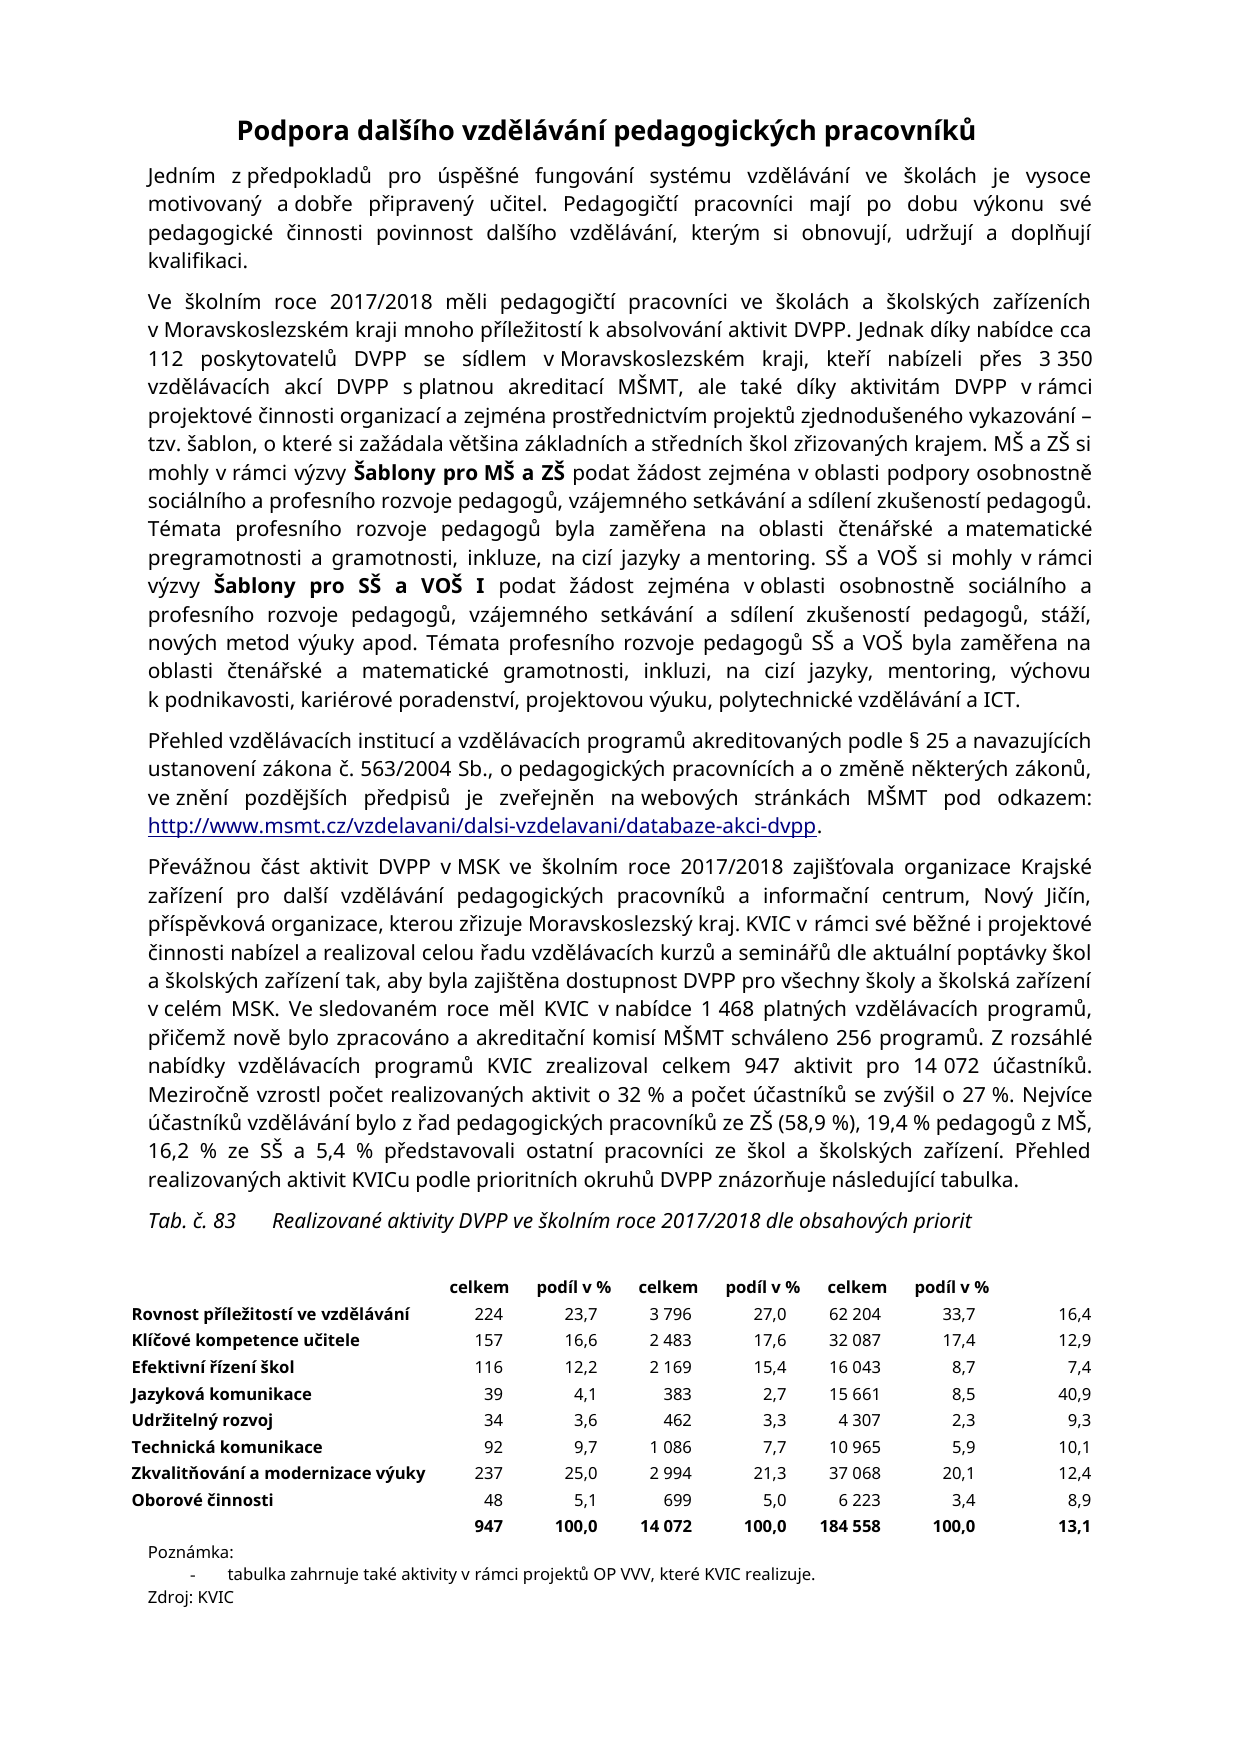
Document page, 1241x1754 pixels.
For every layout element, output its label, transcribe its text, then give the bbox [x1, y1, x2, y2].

table_cell 33,7 [905, 1301, 998, 1327]
table_cell 2,3 [905, 1408, 998, 1433]
table_cell 39 [433, 1381, 526, 1406]
table_cell 8,7 [905, 1354, 998, 1380]
text Poznámka: [148, 1540, 1092, 1563]
table_cell 2 169 [622, 1354, 715, 1380]
table_cell Udržitelný rozvoj [126, 1408, 432, 1433]
table_cell 5,9 [905, 1434, 998, 1459]
table_header Počet učitelohodin [811, 1248, 998, 1273]
text Ve školním roce 2017/2018 měli pedagogičtí pracovníci ve školách a školských zařízeních v Moravskoslezském kraji mnoho příležitostí k absolvování aktivit DVPP. Jednak díky nabídce cca 112 poskytovatelů DVPP se sídlem v Moravskoslezském kraji, kteří nabízeli přes 3 350 vzdělávacích akcí DVPP s platnou akreditací MŠMT, ale také díky aktivitám DVPP v rámci projektové činnosti organizací a zejména prostřednictvím projektů zjednodušeného vykazování – tzv. šablon, o které si zažádala většina základních a středních škol zřizovaných krajem. MŠ a ZŠ si mohly v rámci výzvy Šablony pro MŠ a ZŠ podat žádost zejména v oblasti podpory osobnostně sociálního a profesního rozvoje pedagogů, vzájemného setkávání a sdílení zkušeností pedagogů. Témata profesního rozvoje pedagogů byla zaměřena na oblasti čtenářské a matematické pregramotnosti a gramotnosti, inkluze, na cizí jazyky a mentoring. SŠ a VOŠ si mohly v rámci výzvy Šablony pro SŠ a VOŠ I podat žádost zejména v oblasti osobnostně sociálního a profesního rozvoje pedagogů, vzájemného setkávání a sdílení zkušeností pedagogů, stáží, nových metod výuky apod. Témata profesního rozvoje pedagogů SŠ a VOŠ byla zaměřena na oblasti čtenářské a matematické gramotnosti, inkluzi, na cizí jazyky, mentoring, výchovu k podnikavosti, kariérové poradenství, projektovou výuku, polytechnické vzdělávání a ICT. [148, 287, 1092, 713]
table_cell 12,9 [999, 1328, 1114, 1353]
table_cell 184 558 [811, 1514, 904, 1539]
table_cell 2 483 [622, 1328, 715, 1353]
table_cell 3,4 [905, 1487, 998, 1513]
table_cell 947 [433, 1514, 526, 1539]
text Jedním z předpokladů pro úspěšné fungování systému vzdělávání ve školách je vysoce motivovaný a dobře připravený učitel. Pedagogičtí pracovníci mají po dobu výkonu své pedagogické činnosti povinnost dalšího vzdělávání, kterým si obnovují, udržují a doplňují kvalifikaci. [148, 161, 1092, 274]
table_cell 5,0 [716, 1487, 809, 1513]
table_cell 15 661 [811, 1381, 904, 1406]
table_cell Zkvalitňování a modernizace výuky [126, 1461, 432, 1486]
table_cell 13,1 [999, 1514, 1114, 1539]
table_cell Efektivní řízení škol [126, 1354, 432, 1380]
subtitle Podpora dalšího vzdělávání pedagogických pracovníků [148, 111, 1092, 148]
table_cell 10,1 [999, 1434, 1114, 1459]
text Převážnou část aktivit DVPP v MSK ve školním roce 2017/2018 zajišťovala organizace Krajské zařízení pro další vzdělávání pedagogických pracovníků a informační centrum, Nový Jičín, příspěvková organizace, kterou zřizuje Moravskoslezský kraj. KVIC v rámci své běžné i projektové činnosti nabízel a realizoval celou řadu vzdělávacích kurzů a seminářů dle aktuální poptávky škol a školských zařízení tak, aby byla zajištěna dostupnost DVPP pro všechny školy a školská zařízení v celém MSK. Ve sledovaném roce měl KVIC v nabídce 1 468 platných vzdělávacích programů, přičemž nově bylo zpracováno a akreditační komisí MŠMT schváleno 256 programů. Z rozsáhlé nabídky vzdělávacích programů KVIC zrealizoval celkem 947 aktivit pro 14 072 účastníků. Meziročně vzrostl počet realizovaných aktivit o 32 % a počet účastníků se zvýšil o 27 %. Nejvíce účastníků vzdělávání bylo z řad pedagogických pracovníků ze ZŠ (58,9 %), 19,4 % pedagogů z MŠ, 16,2 % ze SŠ a 5,4 % představovali ostatní pracovníci ze škol a školských zařízení. Přehled realizovaných aktivit KVICu podle prioritních okruhů DVPP znázorňuje následující tabulka. [148, 852, 1092, 1193]
text Přehled vzdělávacích institucí a vzdělávacích programů akreditovaných podle § 25 a navazujících ustanovení zákona č. 563/2004 Sb., o pedagogických pracovnících a o změně některých zákonů, ve znění pozdějších předpisů je zveřejněn na webových stránkách MŠMT pod odkazem: http://www.msmt.cz/vzdelavani/dalsi-vzdelavani/databaze-akci-dvpp. [148, 726, 1092, 840]
table_cell 25,0 [527, 1461, 621, 1486]
table_cell 7,4 [999, 1354, 1114, 1380]
table_cell 62 204 [811, 1301, 904, 1327]
table_cell 2,7 [716, 1381, 809, 1406]
table_cell podíl v % [527, 1275, 621, 1300]
table_cell Celkem [126, 1514, 432, 1539]
table_cell 3 796 [622, 1301, 715, 1327]
table_cell 8,5 [905, 1381, 998, 1406]
table_cell 100,0 [527, 1514, 621, 1539]
table_cell 9,3 [999, 1408, 1114, 1433]
text Zdroj: KVIC [148, 1586, 1092, 1608]
table_cell 462 [622, 1408, 715, 1433]
table_cell 17,4 [905, 1328, 998, 1353]
table_cell 17,6 [716, 1328, 809, 1353]
table_cell 1 086 [622, 1434, 715, 1459]
table_cell 23,7 [527, 1301, 621, 1327]
table_cell 40,9 [999, 1381, 1114, 1406]
table_cell 16 043 [811, 1354, 904, 1380]
table_header Počet aktivit [433, 1248, 621, 1273]
table_cell 699 [622, 1487, 715, 1513]
table_cell 4,1 [527, 1381, 621, 1406]
table_cell 10 965 [811, 1434, 904, 1459]
table_cell 6 223 [811, 1487, 904, 1513]
table_cell 21,3 [716, 1461, 809, 1486]
table_cell 37 068 [811, 1461, 904, 1486]
table_cell 27,0 [716, 1301, 809, 1327]
table_cell 237 [433, 1461, 526, 1486]
table_cell Rovnost příležitostí ve vzdělávání [126, 1301, 432, 1327]
table_cell Jazyková komunikace [126, 1381, 432, 1406]
table_header Počet hodin na účastníka [999, 1248, 1114, 1300]
table_cell 224 [433, 1301, 526, 1327]
table_cell celkem [622, 1275, 715, 1300]
table_cell 8,9 [999, 1487, 1114, 1513]
table_cell 12,2 [527, 1354, 621, 1380]
table_cell 100,0 [905, 1514, 998, 1539]
table_cell Technická komunikace [126, 1434, 432, 1459]
table_cell 2 994 [622, 1461, 715, 1486]
table_cell 3,3 [716, 1408, 809, 1433]
table_cell podíl v % [716, 1275, 809, 1300]
table_cell podíl v % [905, 1275, 998, 1300]
table_cell 9,7 [527, 1434, 621, 1459]
table_cell 16,6 [527, 1328, 621, 1353]
table_cell 4 307 [811, 1408, 904, 1433]
list tabulka zahrnuje také aktivity v rámci projektů OP VVV, které KVIC realizuje. [190, 1563, 1092, 1586]
table_cell Klíčové kompetence učitele [126, 1328, 432, 1353]
table_cell Oborové činnosti [126, 1487, 432, 1513]
table_cell 116 [433, 1354, 526, 1380]
table_header Prioritní okruh DVPP [126, 1248, 432, 1300]
table_cell 14 072 [622, 1514, 715, 1539]
table_cell 48 [433, 1487, 526, 1513]
table_cell celkem [811, 1275, 904, 1300]
table_cell 3,6 [527, 1408, 621, 1433]
table_cell 12,4 [999, 1461, 1114, 1486]
table_cell 7,7 [716, 1434, 809, 1459]
table_cell 5,1 [527, 1487, 621, 1513]
table_cell 20,1 [905, 1461, 998, 1486]
table_cell 383 [622, 1381, 715, 1406]
table_cell 16,4 [999, 1301, 1114, 1327]
table_cell 34 [433, 1408, 526, 1433]
table_cell 32 087 [811, 1328, 904, 1353]
table_cell 157 [433, 1328, 526, 1353]
table_cell celkem [433, 1275, 526, 1300]
table_cell 15,4 [716, 1354, 809, 1380]
table_header Počet účastníků [622, 1248, 809, 1273]
list Realizované aktivity DVPP ve školním roce 2017/2018 dle obsahových priorit [148, 1206, 1092, 1234]
table_cell 92 [433, 1434, 526, 1459]
table_cell 100,0 [716, 1514, 809, 1539]
